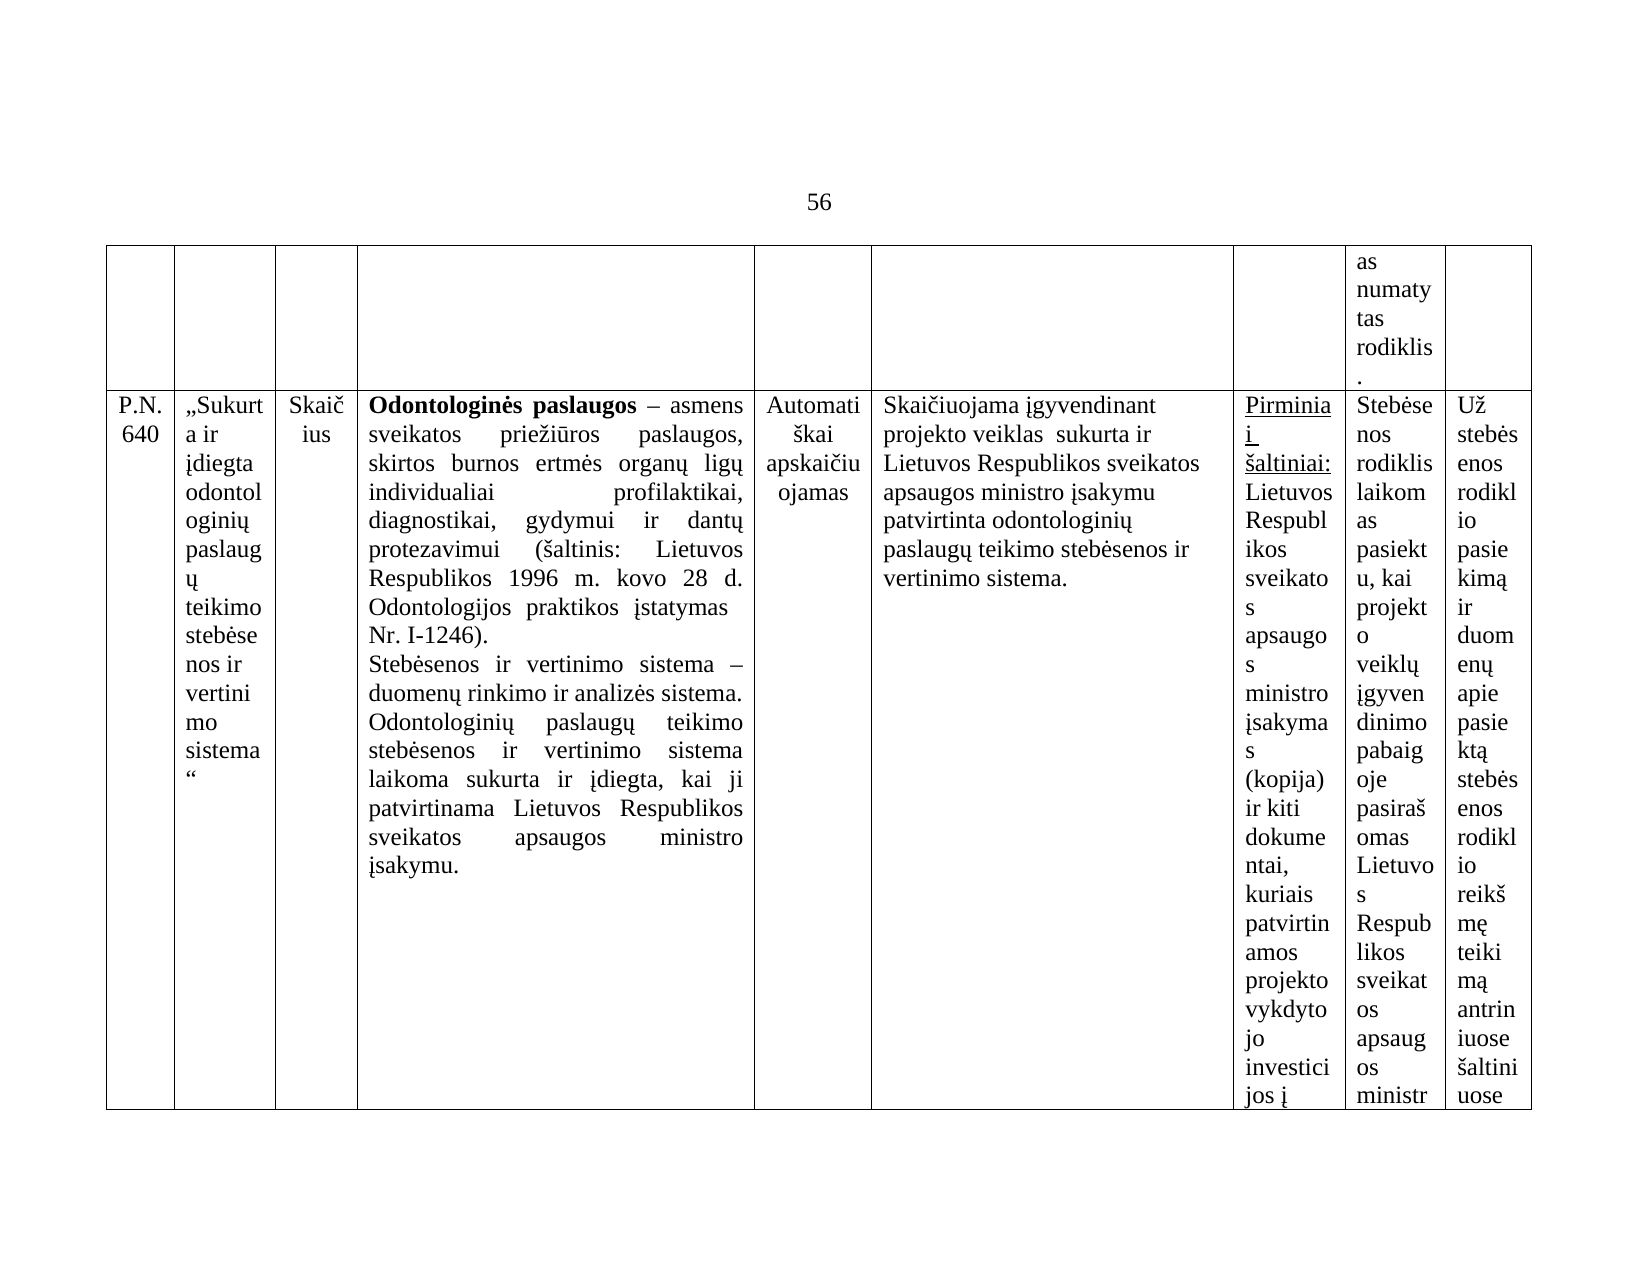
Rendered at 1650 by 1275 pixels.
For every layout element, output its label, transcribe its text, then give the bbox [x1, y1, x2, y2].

table_cell Skaičiuojama įgyvendinant projekto veiklas sukurta ir Lietuvos Respublikos sveikatos apsaugos ministro įsakymu patvirtinta odontologinių paslaugų teikimo stebėsenos ir vertinimo sistema. [872, 391, 1233, 1109]
table_cell [1446, 246, 1531, 389]
table_cell Pirminiai šaltiniai: Lietuvos Respublikos sveikatos apsaugos ministro įsakymas (kopija) ir kiti dokumentai, kuriais patvirtinamos projekto vykdytojo investicijos į [1234, 391, 1345, 1109]
table_cell [872, 246, 1233, 389]
table_cell Odontologinės paslaugos – asmens sveikatos priežiūros paslaugos, skirtos burnos ertmės organų ligų individualiai profilaktikai, diagnostikai, gydymui ir dantų protezavimui (šaltinis: Lietuvos Respublikos 1996 m. kovo 28 d. Odontologijos praktikos įstatymas Nr. I-1246). Stebėsenos ir vertinimo sistema –duomenų rinkimo ir analizės sistema. Odontologinių paslaugų teikimo stebėsenos ir vertinimo sistema laikoma sukurta ir įdiegta, kai ji patvirtinama Lietuvos Respublikos sveikatos apsaugos ministro įsakymu. [358, 391, 754, 1109]
table_cell Automatiškai apskaičiuojamas [755, 391, 871, 1109]
table_cell [175, 246, 275, 389]
table_cell as numatytas rodiklis. [1346, 246, 1445, 389]
table_cell [107, 246, 174, 389]
table_cell „Sukurta ir įdiegta odontologinių paslaugų teikimo stebėsenos ir vertinimo sistema“ [175, 391, 275, 1109]
table_cell [276, 246, 357, 389]
table_cell Stebėsenos rodiklis laikomas pasiektu, kai projekto veiklų įgyvendinimo pabaigoje pasirašomas Lietuvos Respublikos sveikatos apsaugos ministr [1346, 391, 1445, 1109]
table_cell Skaičius [276, 391, 357, 1109]
table_cell [1234, 246, 1345, 389]
table_cell Už stebėsenos rodiklio pasiekimą ir duomenų apie pasiektą stebėsenos rodiklio reikšmę teikimą antriniuose šaltiniuose [1446, 391, 1531, 1109]
table_cell [755, 246, 871, 389]
table_cell P.N.640 [107, 391, 174, 1109]
table_cell [358, 246, 754, 389]
